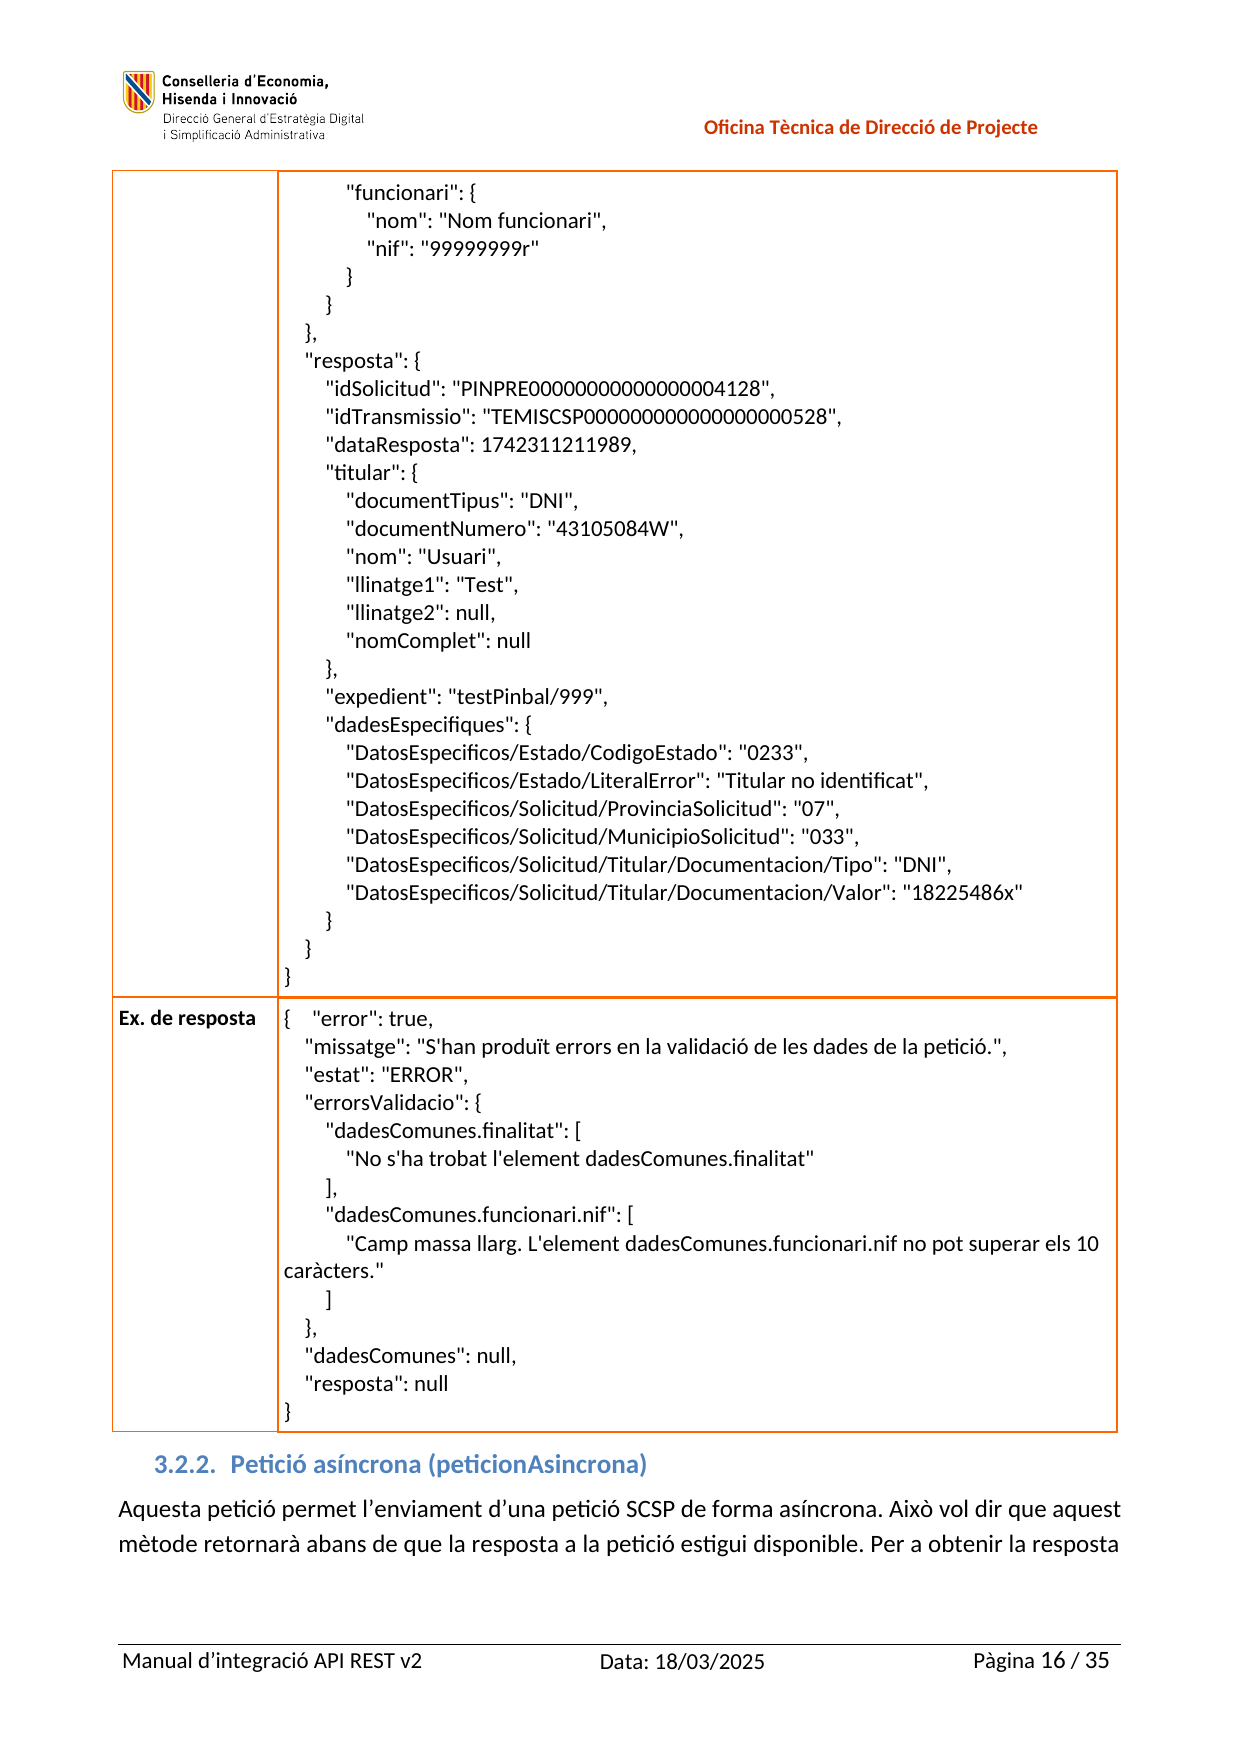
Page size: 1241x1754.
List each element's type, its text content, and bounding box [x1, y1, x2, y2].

text Aquesta petició permet l’enviament d’una petició SCSP de forma asíncrona. Això vol dir que aquest mètode retornarà abans de que la resposta a la petició estigui disponible. Per a obtenir la resposta [118, 1493, 1122, 1558]
table_cell { "error": true, "missatge": "S'han produït errors en la validació de les dades de la petició.", "estat": "ERROR", "errorsValidacio": { "dadesComunes.finalitat": [ "No s'ha trobat l'element dadesComunes.finalitat" ], "dadesComunes.funcionari.nif": [ "Camp massa llarg. L'element dadesComunes.funcionari.nif no pot superar els 10 caràcters." ] }, "dadesComunes": null, "resposta": null } [279, 999, 1116, 1431]
table_cell Ex. de resposta [113, 998, 277, 1431]
picture [118, 62, 368, 151]
table_cell "funcionari": { "nom": "Nom funcionari", "nif": "99999999r" } } }, "resposta": { "idSolicitud": "PINPRE00000000000000004128", "idTransmissio": "TEMISCSP000000000000000000528", "dataResposta": 1742311211989, "titular": { "documentTipus": "DNI", "documentNumero": "43105084W", "nom": "Usuari", "llinatge1": "Test", "llinatge2": null, "nomComplet": null }, "expedient": "testPinbal/999", "dadesEspecifiques": { "DatosEspecificos/Estado/CodigoEstado": "0233", "DatosEspecificos/Estado/LiteralError": "Titular no identificat", "DatosEspecificos/Solicitud/ProvinciaSolicitud": "07", "DatosEspecificos/Solicitud/MunicipioSolicitud": "033", "DatosEspecificos/Solicitud/Titular/Documentacion/Tipo": "DNI", "DatosEspecificos/Solicitud/Titular/Documentacion/Valor": "18225486x" } } } [279, 172, 1116, 996]
table_cell [113, 171, 277, 996]
subtitle Petició asíncrona (peticionAsincrona) [153, 1447, 1122, 1480]
